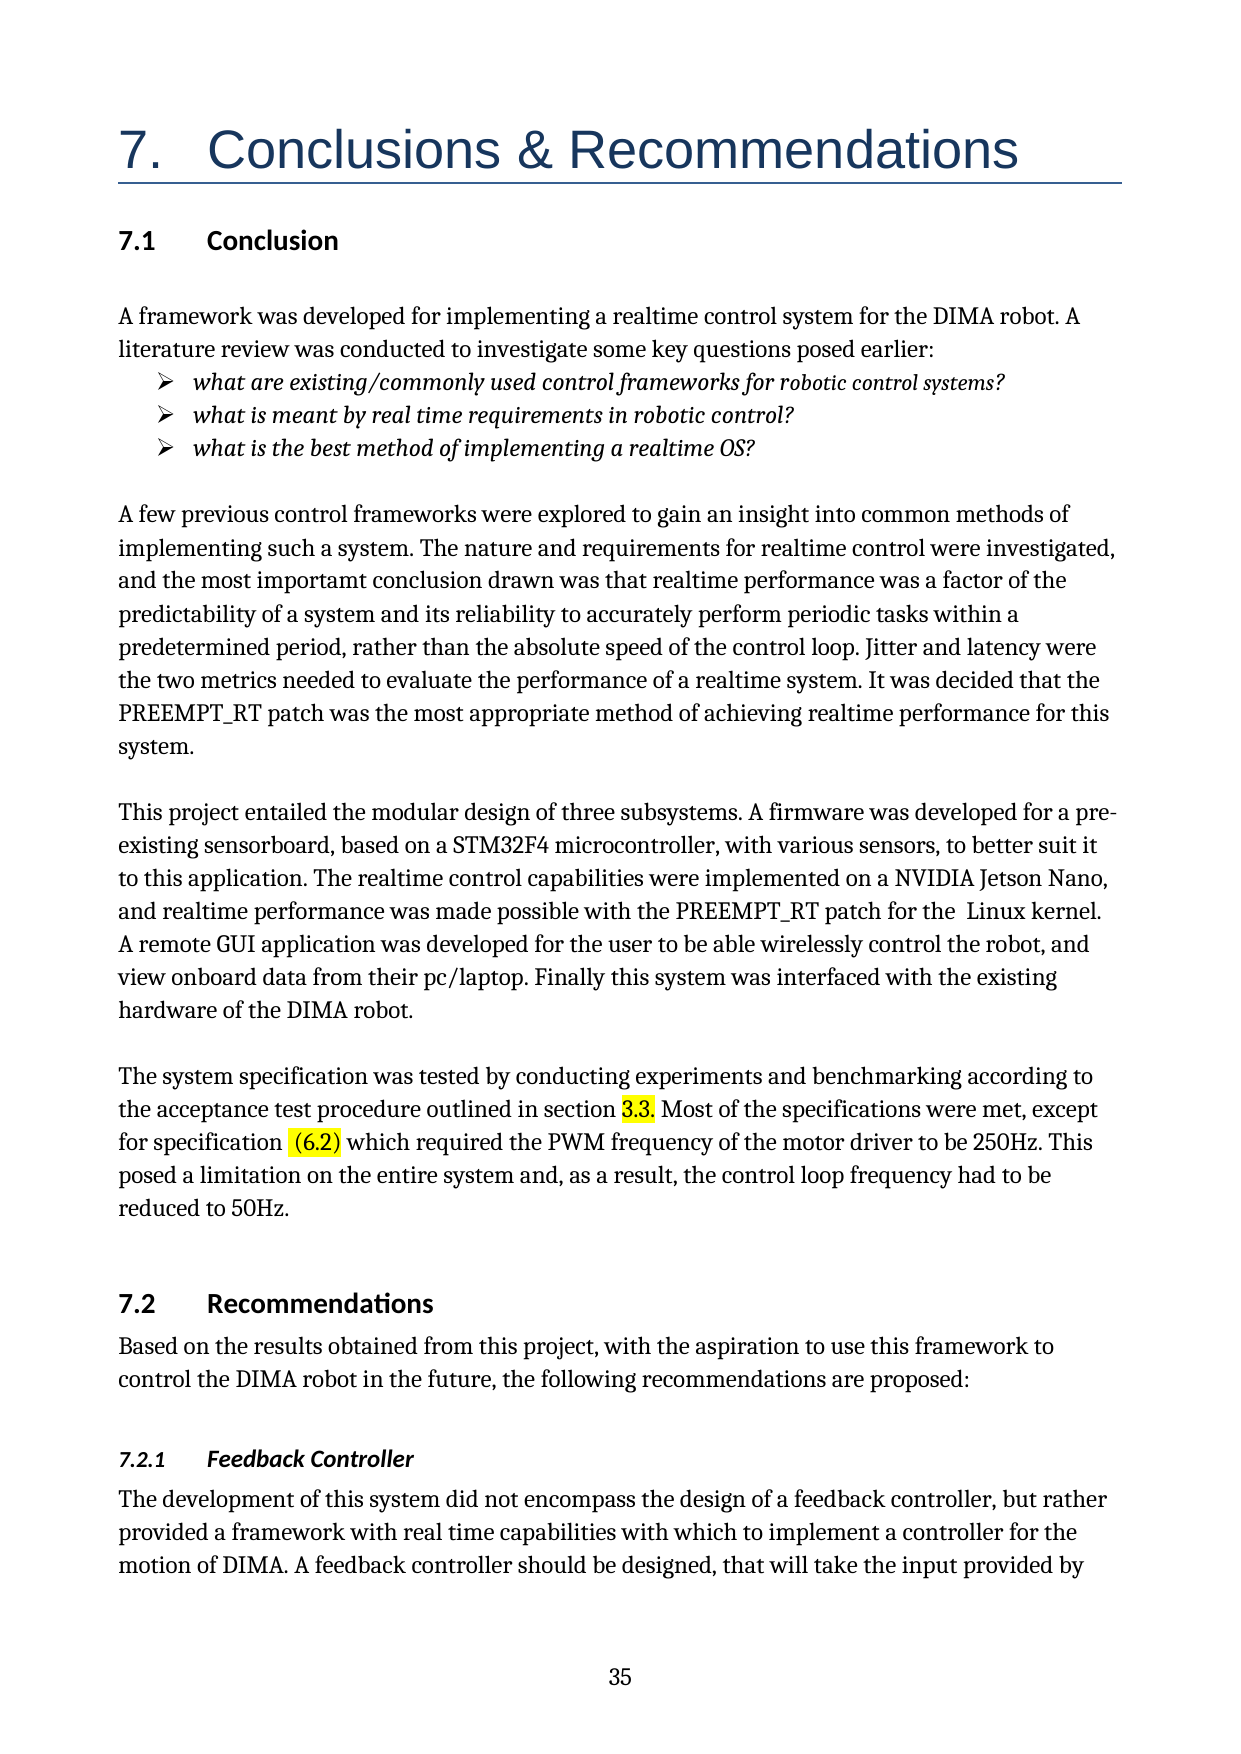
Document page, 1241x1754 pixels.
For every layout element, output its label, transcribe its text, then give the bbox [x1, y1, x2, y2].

text The development of this system did not encompass the design of a feedback controller, but rather provided a framework with real time capabilities with which to implement a controller for the motion of DIMA. A feedback controller should be designed, that will take the input provided by [118, 1485, 1122, 1580]
text This project entailed the modular design of three subsystems. A firmware was developed for a pre-existing sensorboard, based on a STM32F4 microcontroller, with various sensors, to better suit it to this application. The realtime control capabilities were implemented on a NVIDIA Jetson Nano, and realtime performance was made possible with the PREEMPT_RT patch for the Linux kernel. A remote GUI application was developed for the user to be able wirelessly control the robot, and view onboard data from their pc/laptop. Finally this system was interfaced with the existing hardware of the DIMA robot. [118, 798, 1122, 1024]
subtitle Recommendations [118, 1285, 1122, 1321]
list what is meant by real time requirements in robotic control? [156, 401, 1122, 430]
text A few previous control frameworks were explored to gain an insight into common methods of implementing such a system. The nature and requirements for realtime control were investigated, and the most importamt conclusion drawn was that realtime performance was a factor of the predictability of a system and its reliability to accurately perform periodic tasks within a predetermined period, rather than the absolute speed of the control loop. Jitter and latency were the two metrics needed to evaluate the performance of a realtime system. It was decided that the PREEMPT_RT patch was the most appropriate method of achieving realtime performance for this system. [118, 500, 1122, 760]
text A framework was developed for implementing a realtime control system for the DIMA robot. A literature review was conducted to investigate some key questions posed earlier: [118, 302, 1122, 364]
subtitle Conclusions & Recommendations [118, 118, 1122, 182]
subtitle Conclusion [118, 222, 1122, 258]
list what is the best method of implementing a realtime OS? [156, 434, 1122, 463]
text Based on the results obtained from this project, with the aspiration to use this framework to control the DIMA robot in the future, the following recommendations are proposed: [118, 1332, 1122, 1394]
text The system specification was tested by conducting experiments and benchmarking according to the acceptance test procedure outlined in section 3.3. Most of the specifications were met, except for specification (6.2) which required the PWM frequency of the motor driver to be 250Hz. This posed a limitation on the entire system and, as a result, the control loop frequency had to be reduced to 50Hz. [118, 1062, 1122, 1223]
list what are existing/commonly used control frameworks for robotic control systems? [156, 368, 1122, 397]
subtitle Feedback Controller [118, 1444, 1122, 1474]
